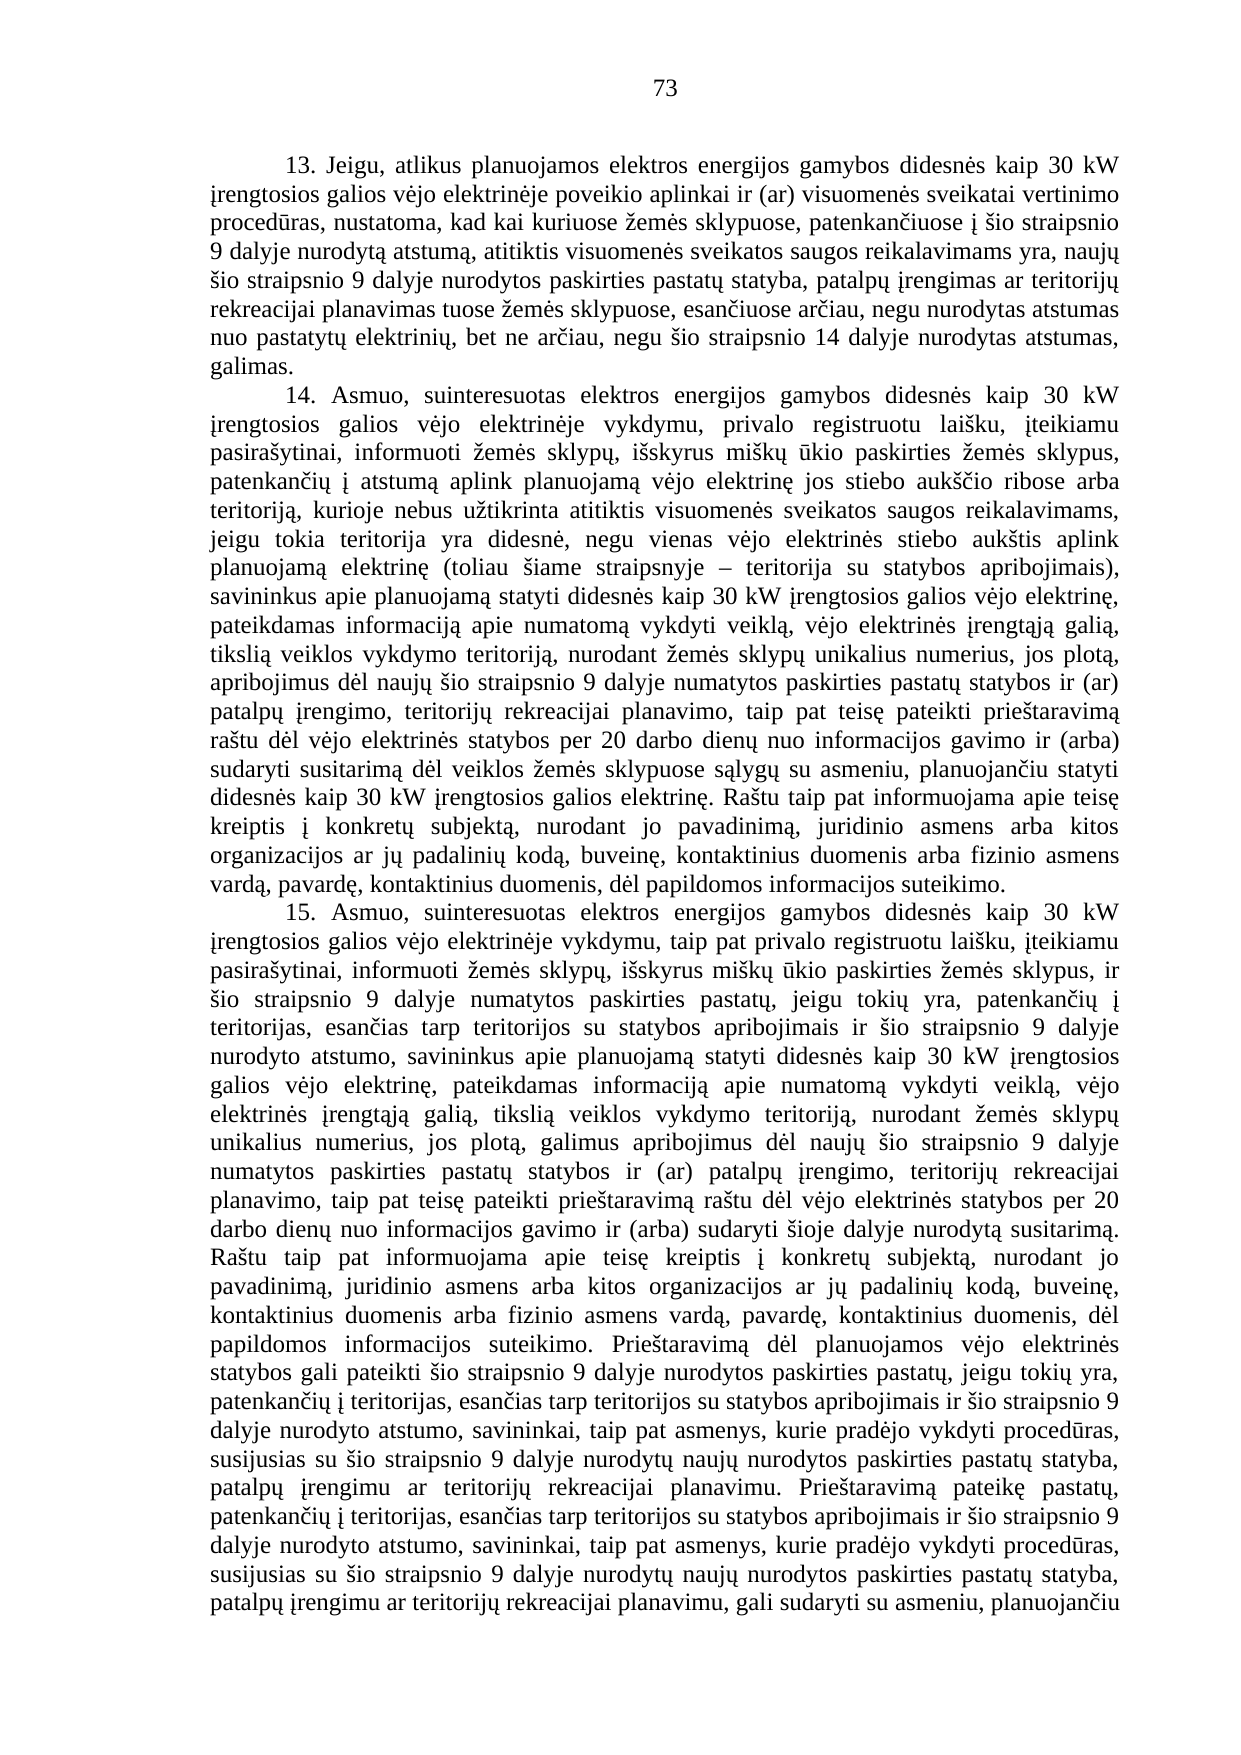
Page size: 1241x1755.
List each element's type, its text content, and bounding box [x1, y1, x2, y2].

text 14. Asmuo, suinteresuotas elektros energijos gamybos didesnės kaip 30 kW įrengtosios galios vėjo elektrinėje vykdymu, privalo registruotu laišku, įteikiamu pasirašytinai, informuoti žemės sklypų, išskyrus miškų ūkio paskirties žemės sklypus, patenkančių į atstumą aplink planuojamą vėjo elektrinę jos stiebo aukščio ribose arba teritoriją, kurioje nebus užtikrinta atitiktis visuomenės sveikatos saugos reikalavimams, jeigu tokia teritorija yra didesnė, negu vienas vėjo elektrinės stiebo aukštis aplink planuojamą elektrinę (toliau šiame straipsnyje – teritorija su statybos apribojimais), savininkus apie planuojamą statyti didesnės kaip 30 kW įrengtosios galios vėjo elektrinę, pateikdamas informaciją apie numatomą vykdyti veiklą, vėjo elektrinės įrengtąją galią, tikslią veiklos vykdymo teritoriją, nurodant žemės sklypų unikalius numerius, jos plotą, apribojimus dėl naujų šio straipsnio 9 dalyje numatytos paskirties pastatų statybos ir (ar) patalpų įrengimo, teritorijų rekreacijai planavimo, taip pat teisę pateikti prieštaravimą raštu dėl vėjo elektrinės statybos per 20 darbo dienų nuo informacijos gavimo ir (arba) sudaryti susitarimą dėl veiklos žemės sklypuose sąlygų su asmeniu, planuojančiu statyti didesnės kaip 30 kW įrengtosios galios elektrinę. Raštu taip pat informuojama apie teisę kreiptis į konkretų subjektą, nurodant jo pavadinimą, juridinio asmens arba kitos organizacijos ar jų padalinių kodą, buveinę, kontaktinius duomenis arba fizinio asmens vardą, pavardę, kontaktinius duomenis, dėl papildomos informacijos suteikimo. [210, 380, 1120, 897]
text 15. Asmuo, suinteresuotas elektros energijos gamybos didesnės kaip 30 kW įrengtosios galios vėjo elektrinėje vykdymu, taip pat privalo registruotu laišku, įteikiamu pasirašytinai, informuoti žemės sklypų, išskyrus miškų ūkio paskirties žemės sklypus, ir šio straipsnio 9 dalyje numatytos paskirties pastatų, jeigu tokių yra, patenkančių į teritorijas, esančias tarp teritorijos su statybos apribojimais ir šio straipsnio 9 dalyje nurodyto atstumo, savininkus apie planuojamą statyti didesnės kaip 30 kW įrengtosios galios vėjo elektrinę, pateikdamas informaciją apie numatomą vykdyti veiklą, vėjo elektrinės įrengtąją galią, tikslią veiklos vykdymo teritoriją, nurodant žemės sklypų unikalius numerius, jos plotą, galimus apribojimus dėl naujų šio straipsnio 9 dalyje numatytos paskirties pastatų statybos ir (ar) patalpų įrengimo, teritorijų rekreacijai planavimo, taip pat teisę pateikti prieštaravimą raštu dėl vėjo elektrinės statybos per 20 darbo dienų nuo informacijos gavimo ir (arba) sudaryti šioje dalyje nurodytą susitarimą. Raštu taip pat informuojama apie teisę kreiptis į konkretų subjektą, nurodant jo pavadinimą, juridinio asmens arba kitos organizacijos ar jų padalinių kodą, buveinę, kontaktinius duomenis arba fizinio asmens vardą, pavardę, kontaktinius duomenis, dėl papildomos informacijos suteikimo. Prieštaravimą dėl planuojamos vėjo elektrinės statybos gali pateikti šio straipsnio 9 dalyje nurodytos paskirties pastatų, jeigu tokių yra, patenkančių į teritorijas, esančias tarp teritorijos su statybos apribojimais ir šio straipsnio 9 dalyje nurodyto atstumo, savininkai, taip pat asmenys, kurie pradėjo vykdyti procedūras, susijusias su šio straipsnio 9 dalyje nurodytų naujų nurodytos paskirties pastatų statyba, patalpų įrengimu ar teritorijų rekreacijai planavimu. Prieštaravimą pateikę pastatų, patenkančių į teritorijas, esančias tarp teritorijos su statybos apribojimais ir šio straipsnio 9 dalyje nurodyto atstumo, savininkai, taip pat asmenys, kurie pradėjo vykdyti procedūras, susijusias su šio straipsnio 9 dalyje nurodytų naujų nurodytos paskirties pastatų statyba, patalpų įrengimu ar teritorijų rekreacijai planavimu, gali sudaryti su asmeniu, planuojančiu [210, 897, 1120, 1616]
text 13. Jeigu, atlikus planuojamos elektros energijos gamybos didesnės kaip 30 kW įrengtosios galios vėjo elektrinėje poveikio aplinkai ir (ar) visuomenės sveikatai vertinimo procedūras, nustatoma, kad kai kuriuose žemės sklypuose, patenkančiuose į šio straipsnio 9 dalyje nurodytą atstumą, atitiktis visuomenės sveikatos saugos reikalavimams yra, naujų šio straipsnio 9 dalyje nurodytos paskirties pastatų statyba, patalpų įrengimas ar teritorijų rekreacijai planavimas tuose žemės sklypuose, esančiuose arčiau, negu nurodytas atstumas nuo pastatytų elektrinių, bet ne arčiau, negu šio straipsnio 14 dalyje nurodytas atstumas, galimas. [210, 150, 1120, 380]
